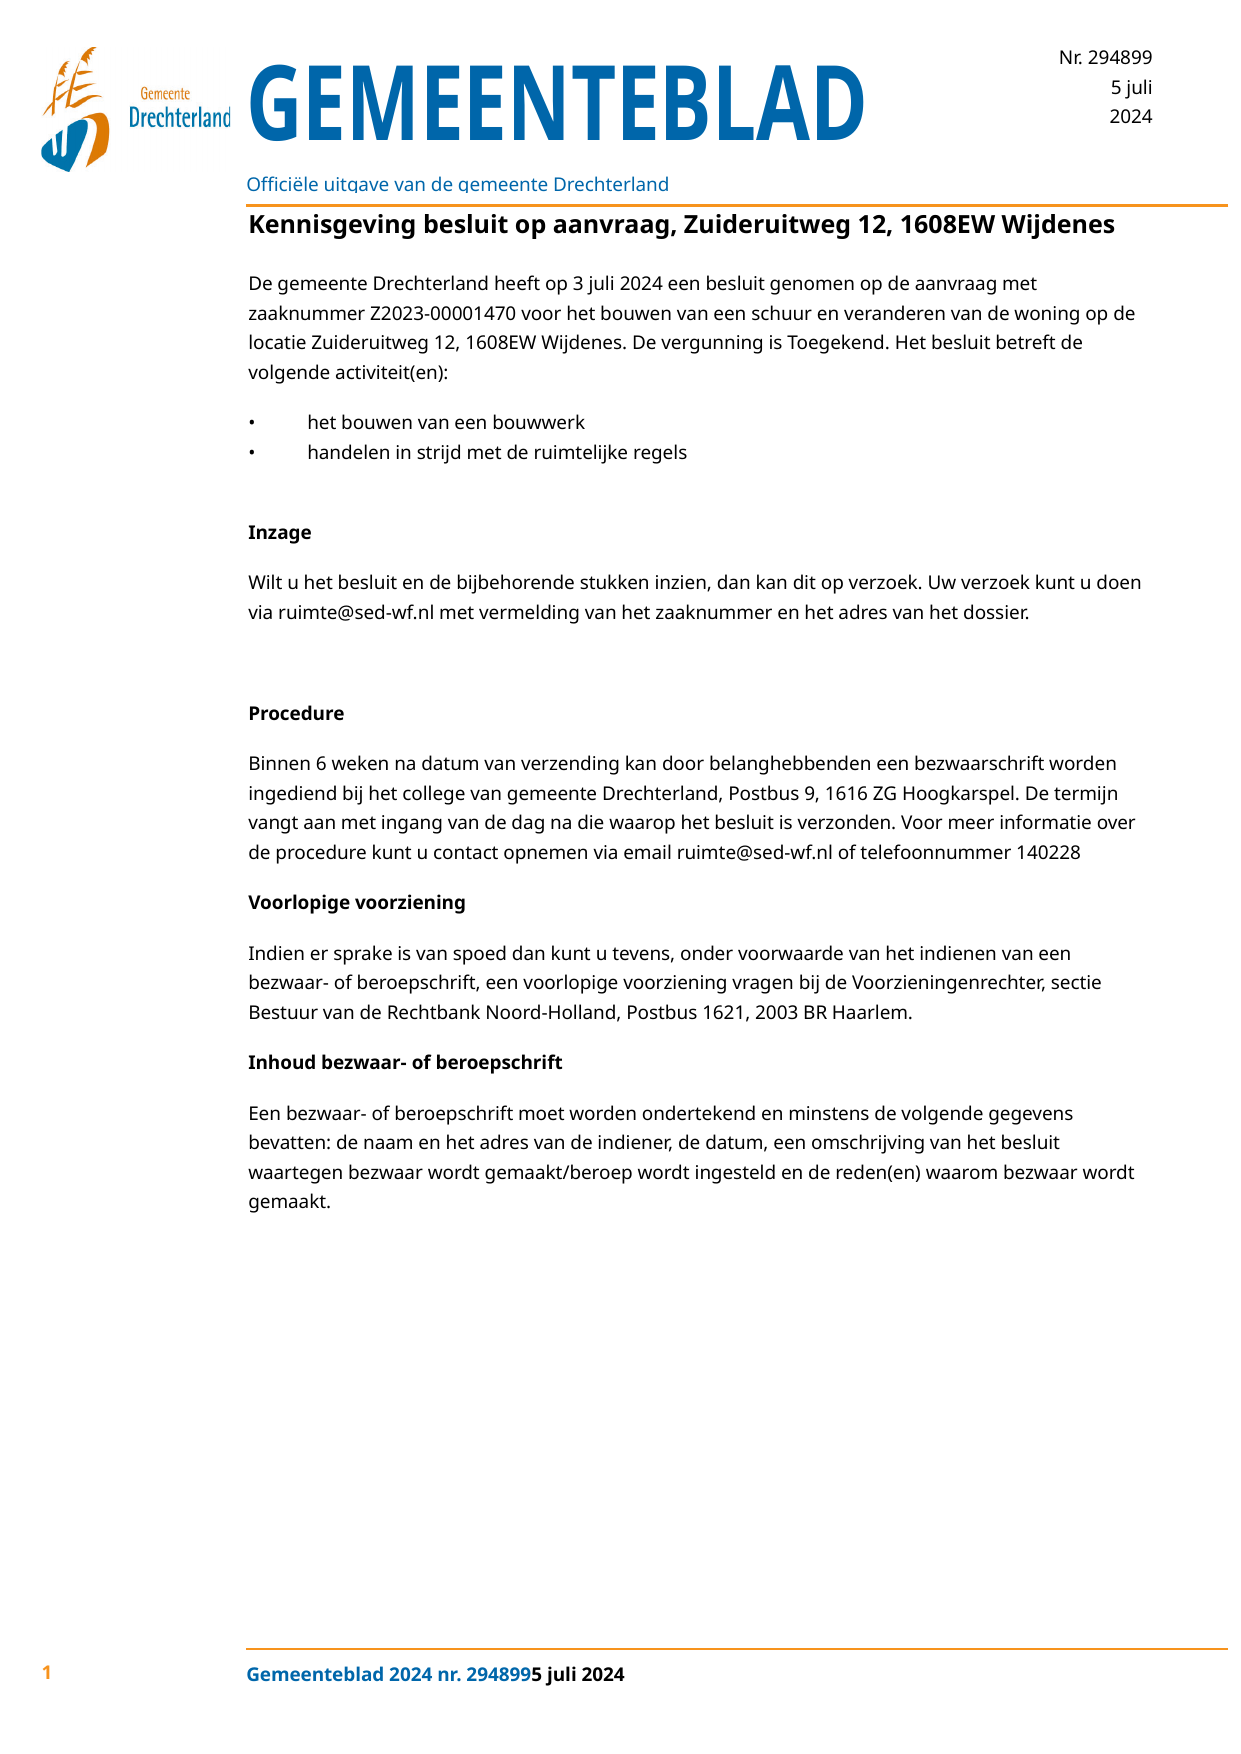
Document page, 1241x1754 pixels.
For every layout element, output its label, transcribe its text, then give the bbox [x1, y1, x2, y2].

text Inhoud bezwaar- of beroepschrift [248, 1049, 1152, 1075]
text Voorlopige voorziening [248, 889, 1152, 915]
text Procedure [248, 700, 1152, 726]
text Binnen 6 weken na datum van verzending kan door belanghebbenden een bezwaarschrift worden ingediend bij het college van gemeente Drechterland, Postbus 9, 1616 ZG Hoogkarspel. De termijn vangt aan met ingang van de dag na die waarop het besluit is verzonden. Voor meer informatie over de procedure kunt u contact opnemen via email ruimte@sed-wf.nl of telefoonnummer 140228 [248, 750, 1152, 865]
text Inzage [248, 519, 1152, 545]
text Indien er sprake is van spoed dan kunt u tevens, onder voorwaarde van het indienen van een bezwaar- of beroepschrift, een voorlopige voorziening vragen bij de Voorzieningenrechter, sectie Bestuur van de Rechtbank Noord-Holland, Postbus 1621, 2003 BR Haarlem. [248, 940, 1152, 1025]
text Wilt u het besluit en de bijbehorende stukken inzien, dan kan dit op verzoek. Uw verzoek kunt u doen via ruimte@sed-wf.nl met vermelding van het zaaknummer en het adres van het dossier. [248, 569, 1152, 625]
list het bouwen van een bouwwerk [248, 409, 1152, 435]
picture [41, 47, 231, 172]
picture [226, 115, 231, 124]
text De gemeente Drechterland heeft op 3 juli 2024 een besluit genomen op de aanvraag met zaaknummer Z2023-00001470 voor het bouwen van een schuur en veranderen van de woning op de locatie Zuideruitweg 12, 1608EW Wijdenes. De vergunning is Toegekend. Het besluit betreft de volgende activiteit(en): [248, 270, 1152, 385]
text Kennisgeving besluit op aanvraag, Zuideruitweg 12, 1608EW Wijdenes [248, 207, 1152, 241]
list handelen in strijd met de ruimtelijke regels [248, 439, 1152, 465]
text Een bezwaar- of beroepschrift moet worden ondertekend en minstens de volgende gegevens bevatten: de naam en het adres van de indiener, de datum, een omschrijving van het besluit waartegen bezwaar wordt gemaakt/beroep wordt ingesteld en de reden(en) waarom bezwaar wordt gemaakt. [248, 1100, 1152, 1214]
picture [41, 158, 64, 172]
